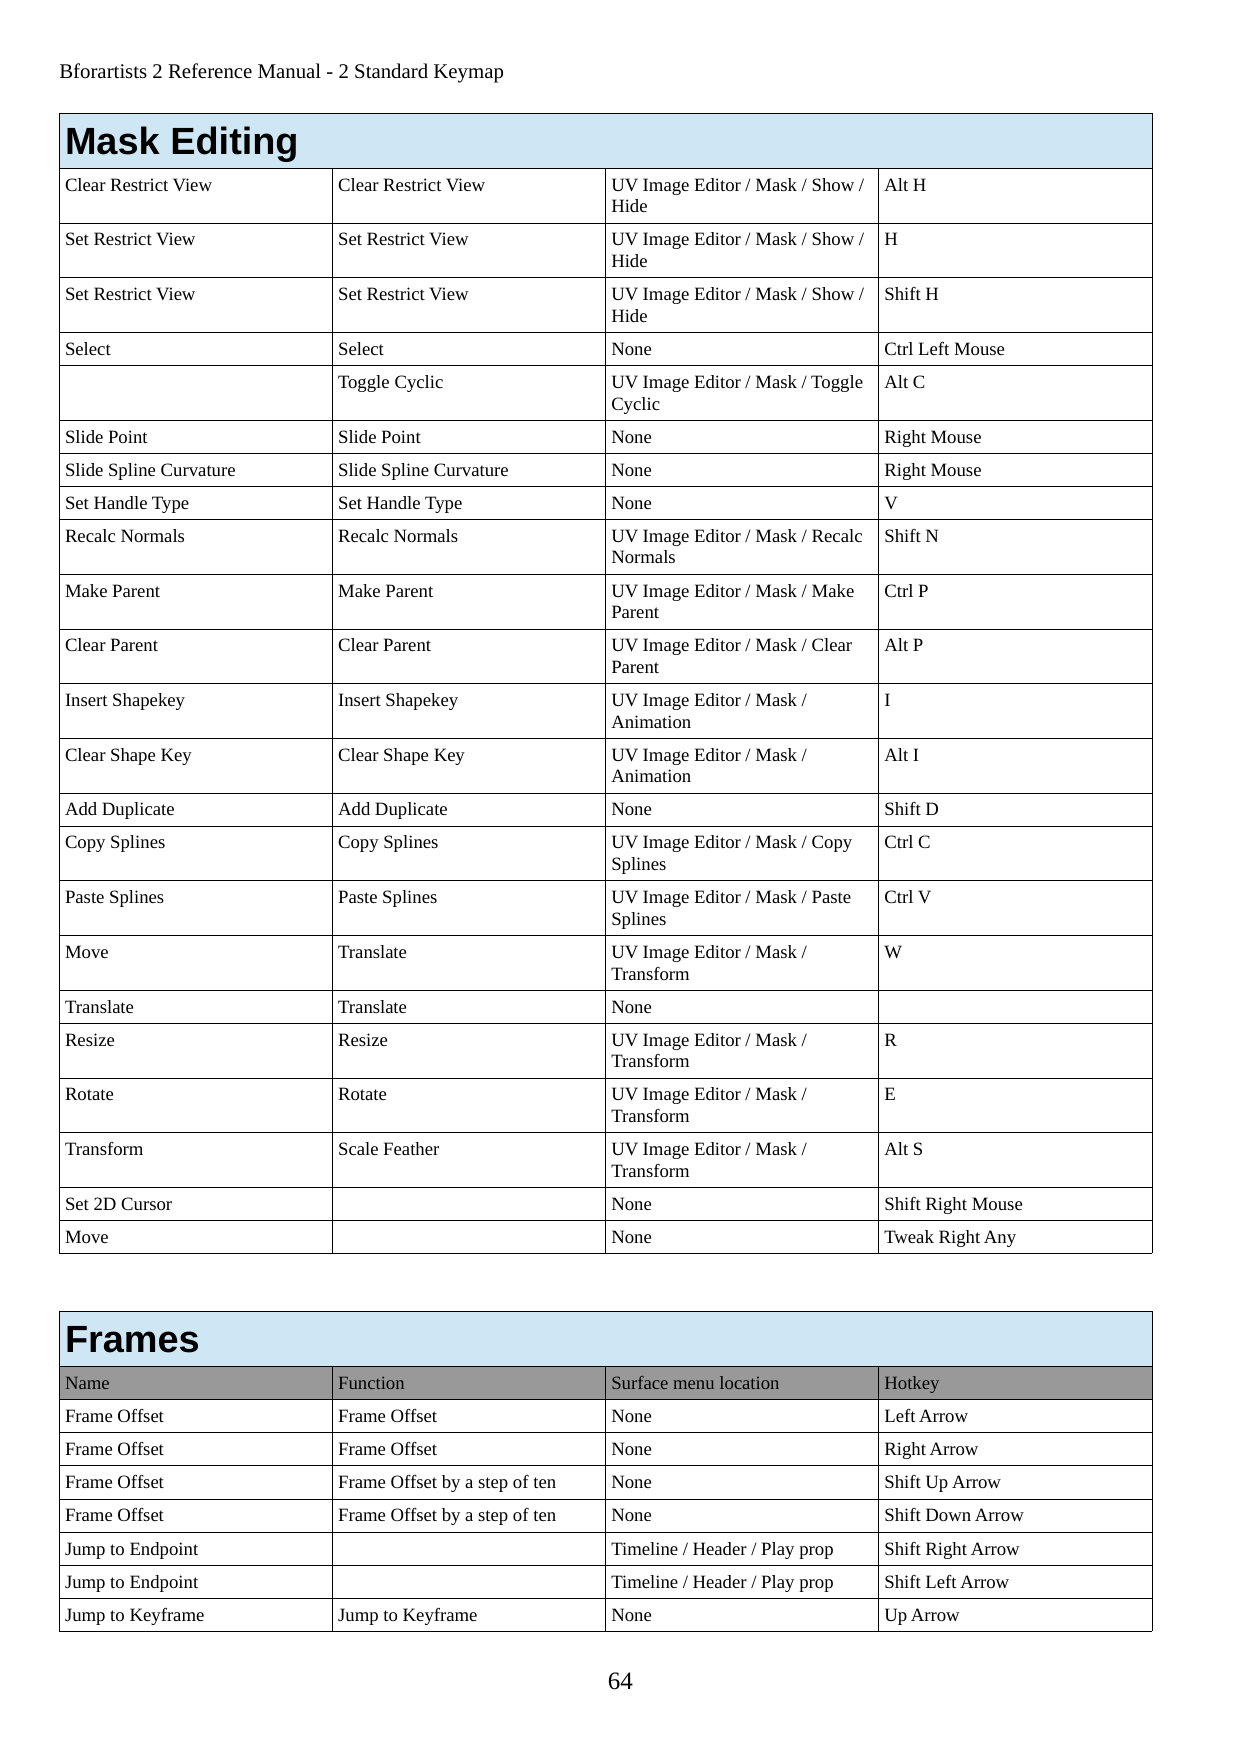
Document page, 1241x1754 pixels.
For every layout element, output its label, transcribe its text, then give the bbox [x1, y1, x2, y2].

table_cell Paste Splines [60, 881, 332, 935]
table_cell UV Image Editor / Mask / Transform [606, 1133, 878, 1187]
table_cell Ctrl V [879, 881, 1152, 935]
table_cell None [606, 1599, 878, 1631]
table_cell Clear Restrict View [333, 169, 605, 222]
table_cell H [879, 224, 1152, 277]
table_cell Hotkey [879, 1367, 1152, 1399]
table_cell None [606, 1188, 878, 1220]
table_cell Clear Parent [60, 630, 332, 683]
table_cell Copy Splines [333, 827, 605, 880]
table_cell Select [60, 333, 332, 365]
table_cell Rotate [333, 1079, 605, 1132]
table_cell UV Image Editor / Mask / Show / Hide [606, 169, 878, 222]
table_cell W [879, 936, 1152, 990]
table_cell Copy Splines [60, 827, 332, 880]
table_cell E [879, 1079, 1152, 1132]
table_cell Shift Up Arrow [879, 1466, 1152, 1498]
table_cell UV Image Editor / Mask / Clear Parent [606, 630, 878, 683]
table_cell Jump to Keyframe [60, 1599, 332, 1631]
table_cell Set Handle Type [60, 487, 332, 519]
table_cell Surface menu location [606, 1367, 878, 1399]
table_cell Shift Down Arrow [879, 1500, 1152, 1532]
table_cell Jump to Endpoint [60, 1566, 332, 1598]
table_cell None [606, 421, 878, 453]
table_cell Clear Parent [333, 630, 605, 683]
table_cell Slide Point [333, 421, 605, 453]
table_cell Alt P [879, 630, 1152, 683]
table_cell Clear Shape Key [333, 739, 605, 792]
table_cell Shift H [879, 278, 1152, 332]
table_cell Alt H [879, 169, 1152, 222]
table_cell Left Arrow [879, 1400, 1152, 1432]
table_cell UV Image Editor / Mask / Copy Splines [606, 827, 878, 880]
table_cell Ctrl C [879, 827, 1152, 880]
table_cell Frame Offset by a step of ten [333, 1466, 605, 1498]
table_cell None [606, 454, 878, 486]
table_cell [879, 991, 1152, 1023]
table_cell [333, 1188, 605, 1220]
table_cell UV Image Editor / Mask / Transform [606, 1079, 878, 1132]
table_cell R [879, 1024, 1152, 1077]
table_cell Make Parent [60, 575, 332, 628]
table_cell Set Handle Type [333, 487, 605, 519]
table_cell UV Image Editor / Mask / Toggle Cyclic [606, 366, 878, 420]
table_cell Resize [333, 1024, 605, 1077]
table_cell Tweak Right Any [879, 1221, 1152, 1253]
table_cell Transform [60, 1133, 332, 1187]
table_cell UV Image Editor / Mask / Animation [606, 739, 878, 792]
table_cell Set Restrict View [333, 278, 605, 332]
table_cell Insert Shapekey [60, 684, 332, 738]
table_cell Move [60, 936, 332, 990]
table_cell Name [60, 1367, 332, 1399]
table_cell Up Arrow [879, 1599, 1152, 1631]
table_cell None [606, 1500, 878, 1532]
table_cell Shift D [879, 794, 1152, 826]
table_cell Clear Shape Key [60, 739, 332, 792]
table_cell None [606, 991, 878, 1023]
table_cell UV Image Editor / Mask / Show / Hide [606, 224, 878, 277]
table_cell Slide Spline Curvature [60, 454, 332, 486]
table_cell Recalc Normals [60, 520, 332, 574]
table_cell Translate [333, 991, 605, 1023]
table_cell UV Image Editor / Mask / Transform [606, 1024, 878, 1077]
table_cell I [879, 684, 1152, 738]
table_cell Set Restrict View [60, 224, 332, 277]
table_cell Shift Right Arrow [879, 1533, 1152, 1565]
table_cell Jump to Keyframe [333, 1599, 605, 1631]
table_cell Alt I [879, 739, 1152, 792]
table_cell Translate [60, 991, 332, 1023]
table_cell Frame Offset [60, 1500, 332, 1532]
table_cell Alt C [879, 366, 1152, 420]
table_cell Alt S [879, 1133, 1152, 1187]
table_cell Ctrl Left Mouse [879, 333, 1152, 365]
table_cell Translate [333, 936, 605, 990]
table_cell Frame Offset [60, 1400, 332, 1432]
table_cell UV Image Editor / Mask / Recalc Normals [606, 520, 878, 574]
table_cell Add Duplicate [333, 794, 605, 826]
table_cell Jump to Endpoint [60, 1533, 332, 1565]
table_cell Clear Restrict View [60, 169, 332, 222]
table_cell Paste Splines [333, 881, 605, 935]
table_cell Frame Offset [333, 1433, 605, 1465]
table_cell Rotate [60, 1079, 332, 1132]
table_cell Frame Offset [60, 1466, 332, 1498]
table_cell None [606, 794, 878, 826]
table_cell Make Parent [333, 575, 605, 628]
table_cell Move [60, 1221, 332, 1253]
table_cell Shift Left Arrow [879, 1566, 1152, 1598]
table_cell Right Mouse [879, 454, 1152, 486]
table_cell Function [333, 1367, 605, 1399]
table_cell Timeline / Header / Play prop [606, 1566, 878, 1598]
table_cell Add Duplicate [60, 794, 332, 826]
table_cell Slide Point [60, 421, 332, 453]
table_cell UV Image Editor / Mask / Paste Splines [606, 881, 878, 935]
table_cell UV Image Editor / Mask / Transform [606, 936, 878, 990]
table_header Mask Editing [60, 114, 1152, 168]
table_cell UV Image Editor / Mask / Animation [606, 684, 878, 738]
table_cell None [606, 1433, 878, 1465]
table_cell UV Image Editor / Mask / Show / Hide [606, 278, 878, 332]
table_cell Slide Spline Curvature [333, 454, 605, 486]
table_cell Frame Offset [60, 1433, 332, 1465]
table_cell [333, 1221, 605, 1253]
table_cell V [879, 487, 1152, 519]
table_cell Insert Shapekey [333, 684, 605, 738]
table_cell None [606, 333, 878, 365]
table_cell Select [333, 333, 605, 365]
table_cell UV Image Editor / Mask / Make Parent [606, 575, 878, 628]
table_cell Recalc Normals [333, 520, 605, 574]
table_cell [60, 366, 332, 420]
table_cell None [606, 487, 878, 519]
table_cell Timeline / Header / Play prop [606, 1533, 878, 1565]
table_cell Resize [60, 1024, 332, 1077]
table_cell None [606, 1400, 878, 1432]
table_cell Shift Right Mouse [879, 1188, 1152, 1220]
table_cell Frame Offset by a step of ten [333, 1500, 605, 1532]
table_cell [333, 1566, 605, 1598]
table_cell Set 2D Cursor [60, 1188, 332, 1220]
table_cell [333, 1533, 605, 1565]
table_cell Frame Offset [333, 1400, 605, 1432]
table_cell Shift N [879, 520, 1152, 574]
table_header Frames [60, 1312, 1152, 1366]
table_cell None [606, 1221, 878, 1253]
table_cell Set Restrict View [60, 278, 332, 332]
table_cell Ctrl P [879, 575, 1152, 628]
table_cell Right Arrow [879, 1433, 1152, 1465]
table_cell Right Mouse [879, 421, 1152, 453]
table_cell Toggle Cyclic [333, 366, 605, 420]
table_cell Set Restrict View [333, 224, 605, 277]
table_cell None [606, 1466, 878, 1498]
table_cell Scale Feather [333, 1133, 605, 1187]
